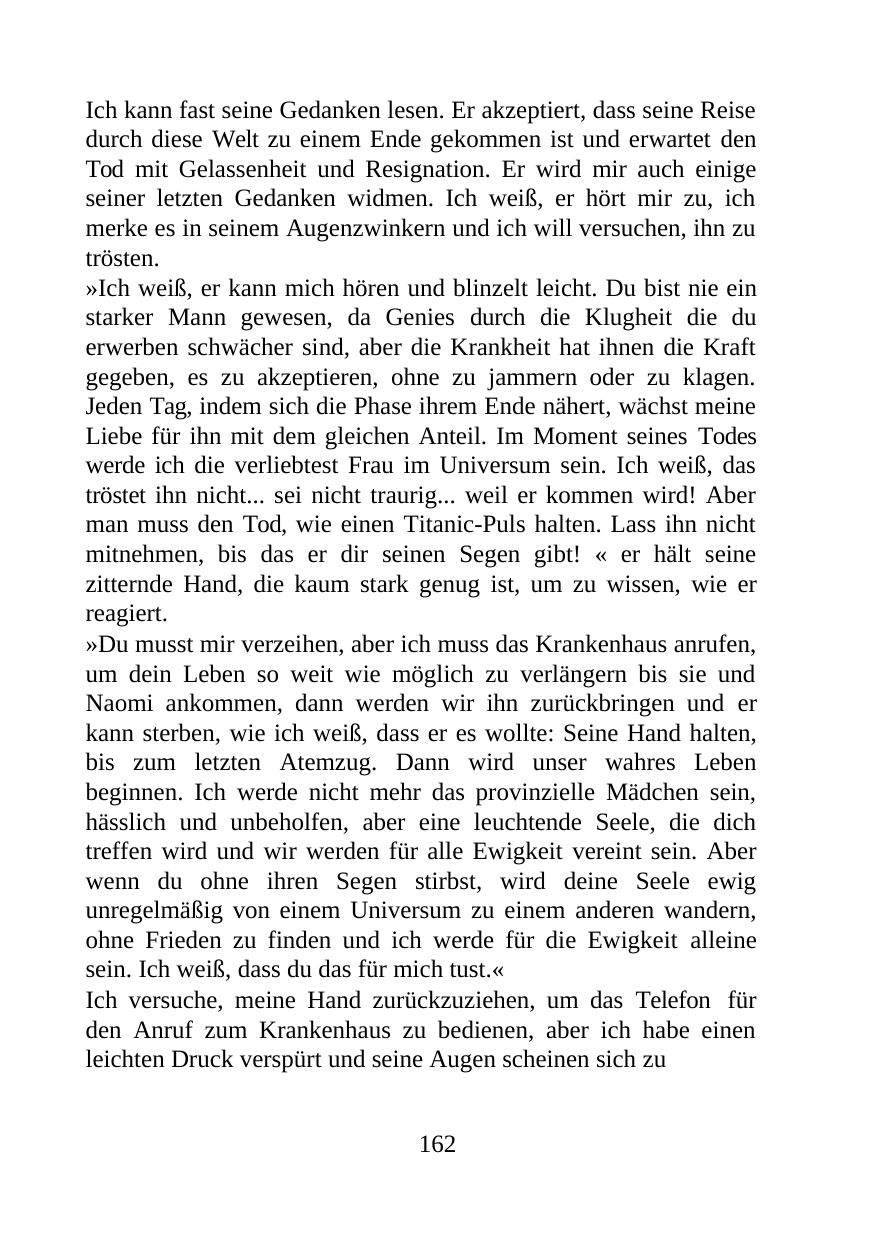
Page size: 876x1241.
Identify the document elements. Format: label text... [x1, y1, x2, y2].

text »Du musst mir verzeihen, aber ich muss das Krankenhaus anrufen, um dein Leben so weit wie möglich zu verlängern bis sie und Naomi ankommen, dann werden wir ihn zurückbringen und er kann sterben, wie ich weiß, dass er es wollte: Seine Hand halten, bis zum letzten Atemzug. Dann wird unser wahres Leben beginnen. Ich werde nicht mehr das provinzielle Mädchen sein, hässlich und unbeholfen, aber eine leuchtende Seele, die dich treffen wird und wir werden für alle Ewigkeit vereint sein. Aber wenn du ohne ihren Segen stirbst, wird deine Seele ewig unregelmäßig von einem Universum zu einem anderen wandern, ohne Frieden zu finden und ich werde für die Ewigkeit alleine sein. Ich weiß, dass du das für mich tust.« [85, 629, 757, 983]
text Ich versuche, meine Hand zurückzuziehen, um das Telefon für den Anruf zum Krankenhaus zu bedienen, aber ich habe einen leichten Druck verspürt und seine Augen scheinen sich zu [85, 985, 756, 1073]
text »Ich weiß, er kann mich hören und blinzelt leicht. Du bist nie ein starker Mann gewesen, da Genies durch die Klugheit die du erwerben schwächer sind, aber die Krankheit hat ihnen die Kraft gegeben, es zu akzeptieren, ohne zu jammern oder zu klagen. Jeden Tag, indem sich die Phase ihrem Ende nähert, wächst meine Liebe für ihn mit dem gleichen Anteil. Im Moment seines Todes werde ich die verliebtest Frau im Universum sein. Ich weiß, das tröstet ihn nicht... sei nicht traurig... weil er kommen wird! Aber man muss den Tod, wie einen Titanic-Puls halten. Lass ihn nicht mitnehmen, bis das er dir seinen Segen gibt! « er hält seine zitternde Hand, die kaum stark genug ist, um zu wissen, wie er reagiert. [85, 273, 757, 627]
text Ich kann fast seine Gedanken lesen. Er akzeptiert, dass seine Reise durch diese Welt zu einem Ende gekommen ist und erwartet den Tod mit Gelassenheit und Resignation. Er wird mir auch einige seiner letzten Gedanken widmen. Ich weiß, er hört mir zu, ich merke es in seinem Augenzwinkern und ich will versuchen, ihn zu trösten. [85, 95, 756, 271]
